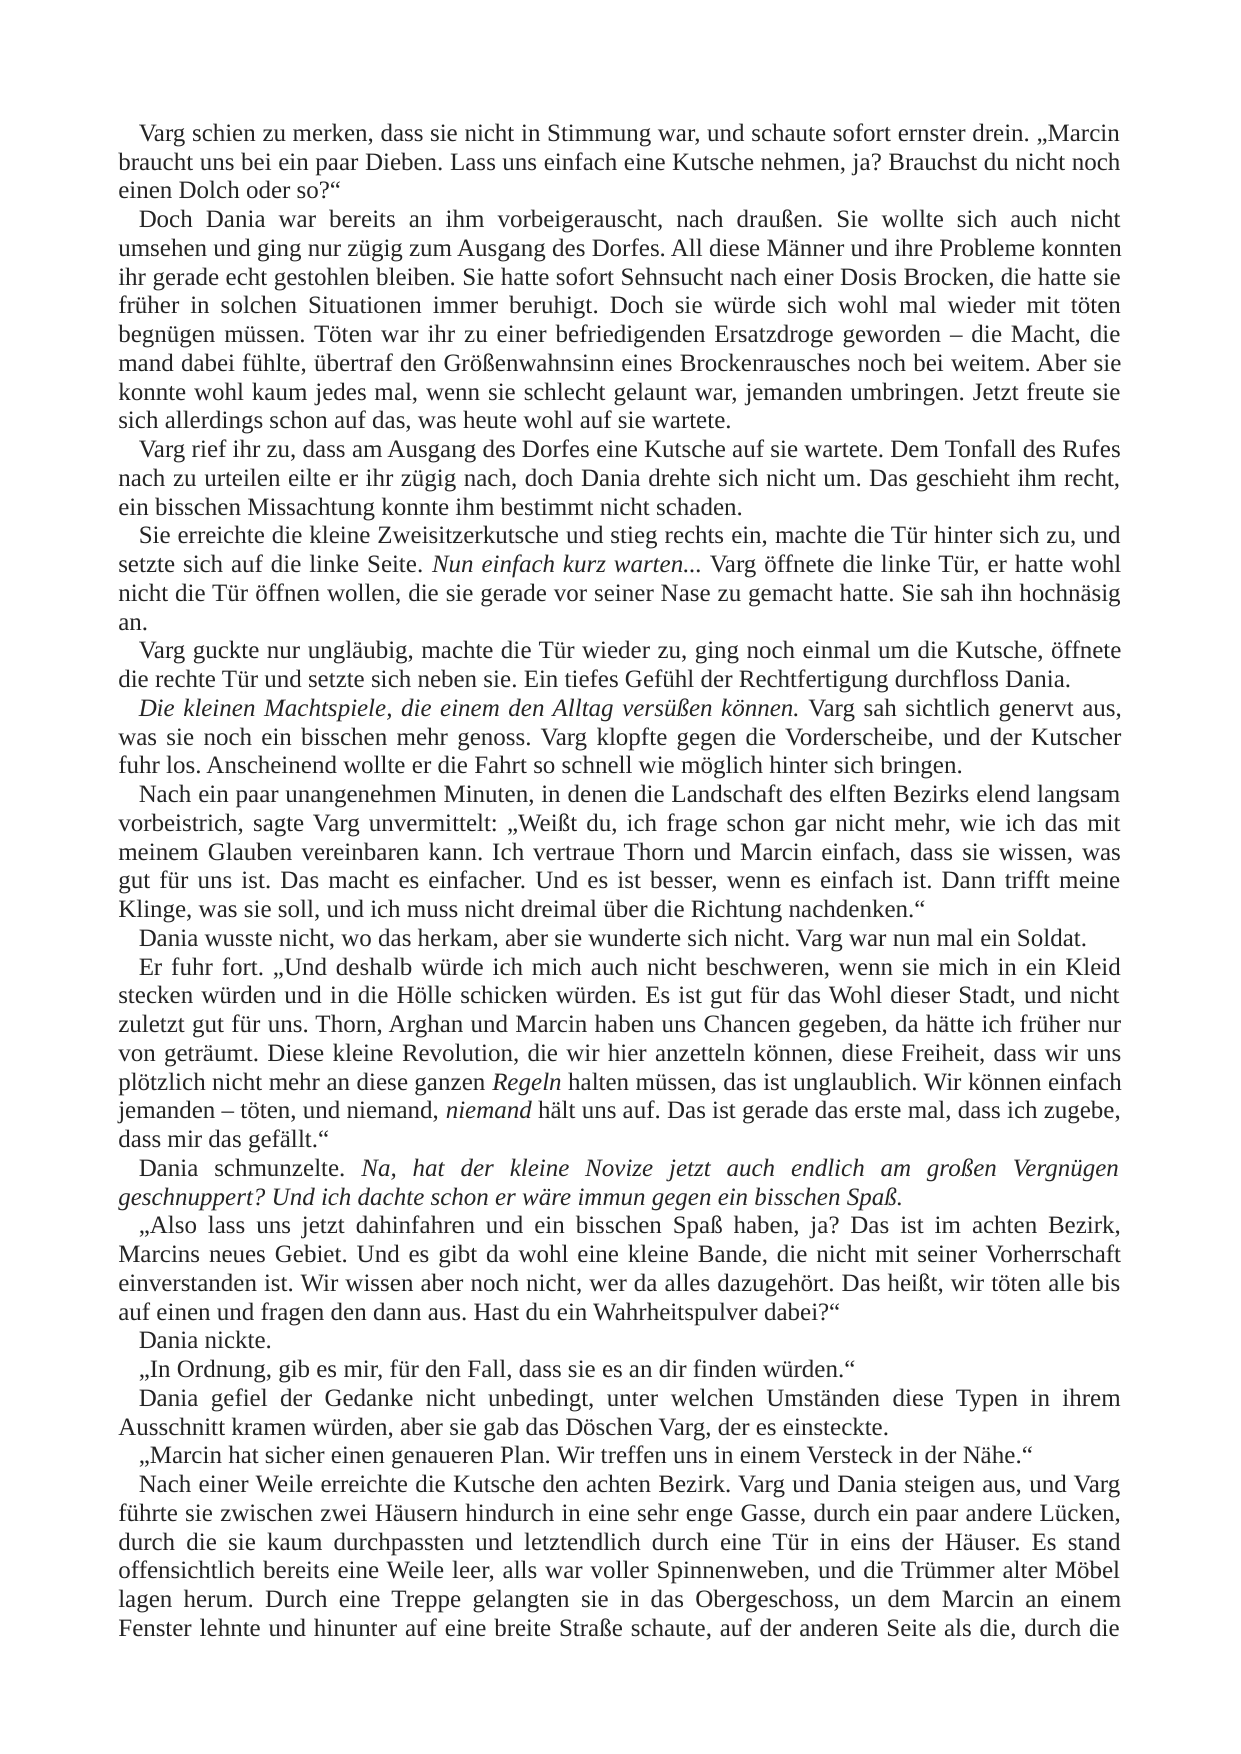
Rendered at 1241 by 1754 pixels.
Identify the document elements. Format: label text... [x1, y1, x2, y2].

text Dania nickte. [118, 1326, 1122, 1354]
text Varg rief ihr zu, dass am Ausgang des Dorfes eine Kutsche auf sie wartete. Dem Tonfall des Rufes nach zu urteilen eilte er ihr zügig nach, doch Dania drehte sich nicht um. Das geschieht ihm recht, ein bisschen Missachtung konnte ihm bestimmt nicht schaden. [118, 434, 1122, 521]
text Dania wusste nicht, wo das herkam, aber sie wunderte sich nicht. Varg war nun mal ein Soldat. [118, 923, 1122, 952]
text Dania gefiel der Gedanke nicht unbedingt, unter welchen Umständen diese Typen in ihrem Ausschnitt kramen würden, aber sie gab das Döschen Varg, der es einsteckte. [118, 1383, 1122, 1441]
text Dania schmunzelte. Na, hat der kleine Novize jetzt auch endlich am großen Vergnügen geschnuppert? Und ich dachte schon er wäre immun gegen ein bisschen Spaß. [118, 1153, 1122, 1211]
text Nach ein paar unangenehmen Minuten, in denen die Landschaft des elften Bezirks elend langsam vorbeistrich, sagte Varg unvermittelt: „Weißt du, ich frage schon gar nicht mehr, wie ich das mit meinem Glauben vereinbaren kann. Ich vertraue Thorn und Marcin einfach, dass sie wissen, was gut für uns ist. Das macht es einfacher. Und es ist besser, wenn es einfach ist. Dann trifft meine Klinge, was sie soll, und ich muss nicht dreimal über die Richtung nachdenken.“ [118, 779, 1122, 923]
text Er fuhr fort. „Und deshalb würde ich mich auch nicht beschweren, wenn sie mich in ein Kleid stecken würden und in die Hölle schicken würden. Es ist gut für das Wohl dieser Stadt, und nicht zuletzt gut für uns. Thorn, Arghan und Marcin haben uns Chancen gegeben, da hätte ich früher nur von geträumt. Diese kleine Revolution, die wir hier anzetteln können, diese Freiheit, dass wir uns plötzlich nicht mehr an diese ganzen Regeln halten müssen, das ist unglaublich. Wir können einfach jemanden – töten, und niemand, niemand hält uns auf. Das ist gerade das erste mal, dass ich zugebe, dass mir das gefällt.“ [118, 952, 1122, 1153]
text Die kleinen Machtspiele, die einem den Alltag versüßen können. Varg sah sichtlich genervt aus, was sie noch ein bisschen mehr genoss. Varg klopfte gegen die Vorderscheibe, und der Kutscher fuhr los. Anscheinend wollte er die Fahrt so schnell wie möglich hinter sich bringen. [118, 693, 1122, 779]
text Sie erreichte die kleine Zweisitzerkutsche und stieg rechts ein, machte die Tür hinter sich zu, und setzte sich auf die linke Seite. Nun einfach kurz warten... Varg öffnete die linke Tür, er hatte wohl nicht die Tür öffnen wollen, die sie gerade vor seiner Nase zu gemacht hatte. Sie sah ihn hochnäsig an. [118, 521, 1122, 636]
text „In Ordnung, gib es mir, für den Fall, dass sie es an dir finden würden.“ [118, 1354, 1122, 1383]
text Varg guckte nur ungläubig, machte die Tür wieder zu, ging noch einmal um die Kutsche, öffnete die rechte Tür und setzte sich neben sie. Ein tiefes Gefühl der Rechtfertigung durchfloss Dania. [118, 636, 1122, 693]
text Nach einer Weile erreichte die Kutsche den achten Bezirk. Varg und Dania steigen aus, und Varg führte sie zwischen zwei Häusern hindurch in eine sehr enge Gasse, durch ein paar andere Lücken, durch die sie kaum durchpassten und letztendlich durch eine Tür in eins der Häuser. Es stand offensichtlich bereits eine Weile leer, alls war voller Spinnenweben, und die Trümmer alter Möbel lagen herum. Durch eine Treppe gelangten sie in das Obergeschoss, un dem Marcin an einem Fenster lehnte und hinunter auf eine breite Straße schaute, auf der anderen Seite als die, durch die [118, 1469, 1122, 1642]
text „Marcin hat sicher einen genaueren Plan. Wir treffen uns in einem Versteck in der Nähe.“ [118, 1441, 1122, 1469]
text „Also lass uns jetzt dahinfahren und ein bisschen Spaß haben, ja? Das ist im achten Bezirk, Marcins neues Gebiet. Und es gibt da wohl eine kleine Bande, die nicht mit seiner Vorherrschaft einverstanden ist. Wir wissen aber noch nicht, wer da alles dazugehört. Das heißt, wir töten alle bis auf einen und fragen den dann aus. Hast du ein Wahrheitspulver dabei?“ [118, 1211, 1122, 1326]
text Doch Dania war bereits an ihm vorbeigerauscht, nach draußen. Sie wollte sich auch nicht umsehen und ging nur zügig zum Ausgang des Dorfes. All diese Männer und ihre Probleme konnten ihr gerade echt gestohlen bleiben. Sie hatte sofort Sehnsucht nach einer Dosis Brocken, die hatte sie früher in solchen Situationen immer beruhigt. Doch sie würde sich wohl mal wieder mit töten begnügen müssen. Töten war ihr zu einer befriedigenden Ersatzdroge geworden – die Macht, die mand dabei fühlte, übertraf den Größenwahnsinn eines Brockenrausches noch bei weitem. Aber sie konnte wohl kaum jedes mal, wenn sie schlecht gelaunt war, jemanden umbringen. Jetzt freute sie sich allerdings schon auf das, was heute wohl auf sie wartete. [118, 204, 1122, 434]
text Varg schien zu merken, dass sie nicht in Stimmung war, und schaute sofort ernster drein. „Marcin braucht uns bei ein paar Dieben. Lass uns einfach eine Kutsche nehmen, ja? Brauchst du nicht noch einen Dolch oder so?“ [118, 118, 1122, 204]
